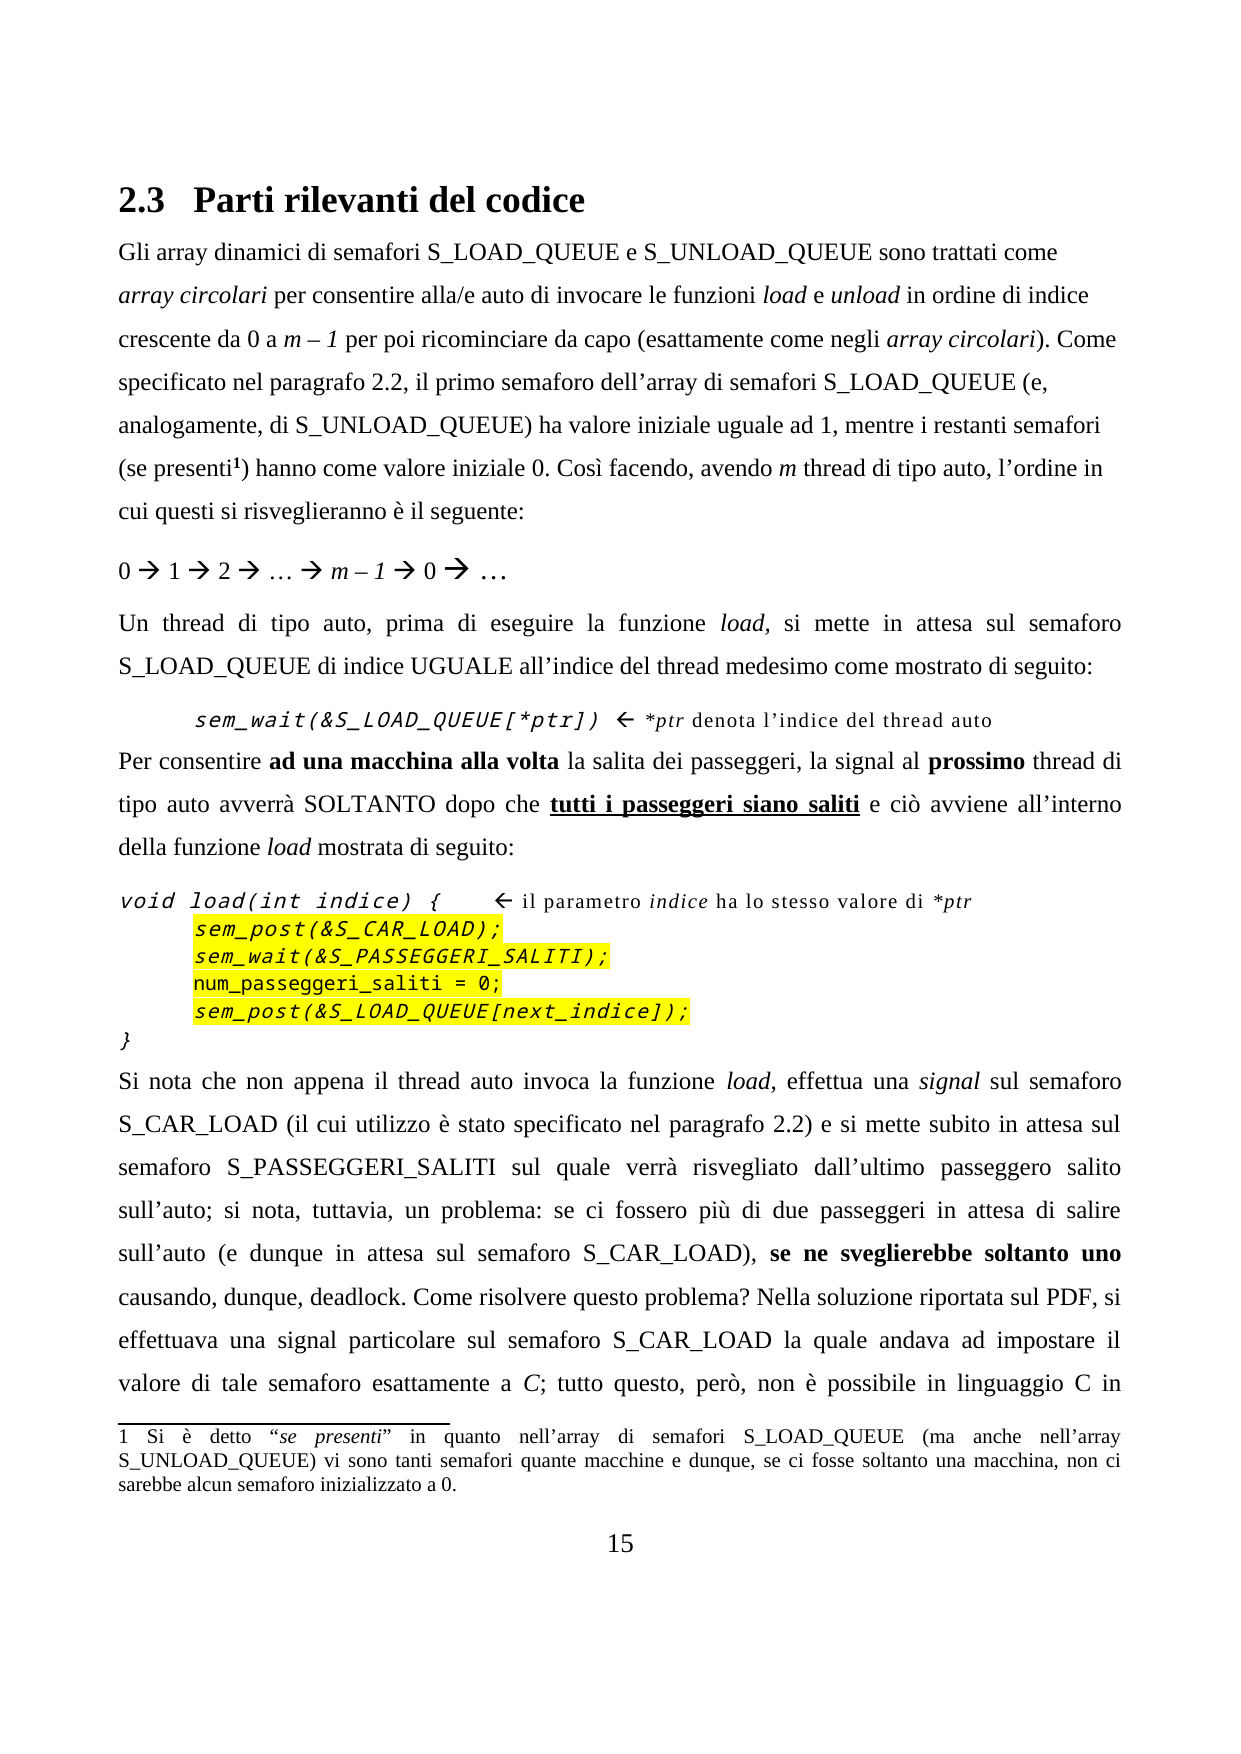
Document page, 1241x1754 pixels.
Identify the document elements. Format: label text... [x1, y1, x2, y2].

text Si è detto “se presenti” in quanto nell’array di semafori S_LOAD_QUEUE (ma anche nell’array S_UNLOAD_QUEUE) vi sono tanti semafori quante macchine e dunque, se ci fosse soltanto una macchina, non ci sarebbe alcun semaforo inizializzato a 0. [118, 1424, 1122, 1496]
text Gli array dinamici di semafori S_LOAD_QUEUE e S_UNLOAD_QUEUE sono trattati come array circolari per consentire alla/e auto di invocare le funzioni load e unload in ordine di indice crescente da 0 a m – 1 per poi ricominciare da capo (esattamente come negli array circolari). Come specificato nel paragrafo 2.2, il primo semaforo dell’array di semafori S_LOAD_QUEUE (e, analogamente, di S_UNLOAD_QUEUE) ha valore iniziale uguale ad 1, mentre i restanti semafori (se presenti) hanno come valore iniziale 0. Così facendo, avendo m thread di tipo auto, l’ordine in cui questi si risveglieranno è il seguente: [118, 237, 1122, 525]
text num_passeggeri_saliti = 0; [118, 969, 1122, 997]
text Si nota che non appena il thread auto invoca la funzione load, effettua una signal sul semaforo S_CAR_LOAD (il cui utilizzo è stato specificato nel paragrafo 2.2) e si mette subito in attesa sul semaforo S_PASSEGGERI_SALITI sul quale verrà risvegliato dall’ultimo passeggero salito sull’auto; si nota, tuttavia, un problema: se ci fossero più di due passeggeri in attesa di salire sull’auto (e dunque in attesa sul semaforo S_CAR_LOAD), se ne sveglierebbe soltanto uno causando, dunque, deadlock. Come risolvere questo problema? Nella soluzione riportata sul PDF, si effettuava una signal particolare sul semaforo S_CAR_LOAD la quale andava ad impostare il valore di tale semaforo esattamente a C; tutto questo, però, non è possibile in linguaggio C in [118, 1066, 1122, 1397]
text sem_post(&S_LOAD_QUEUE[next_indice]); [118, 997, 1122, 1025]
text } [118, 1025, 1122, 1053]
text sem_post(&S_CAR_LOAD); [118, 914, 1122, 943]
text sem_wait(&S_LOAD_QUEUE[*ptr])  *ptr denota l’indice del thread auto [118, 705, 1122, 733]
text Per consentire ad una macchina alla volta la salita dei passeggeri, la signal al prossimo thread di tipo auto avverrà SOLTANTO dopo che tutti i passeggeri siano saliti e ciò avviene all’interno della funzione load mostrata di seguito: [118, 746, 1122, 861]
text void load(int indice) {  il parametro indice ha lo stesso valore di *ptr [118, 886, 1122, 914]
text 0  1  2  …  m – 1  0  … [118, 552, 1122, 585]
list Parti rilevanti del codice [118, 178, 1122, 221]
text sem_wait(&S_PASSEGGERI_SALITI); [118, 943, 1122, 969]
text Un thread di tipo auto, prima di eseguire la funzione load, si mette in attesa sul semaforo S_LOAD_QUEUE di indice UGUALE all’indice del thread medesimo come mostrato di seguito: [118, 608, 1122, 680]
